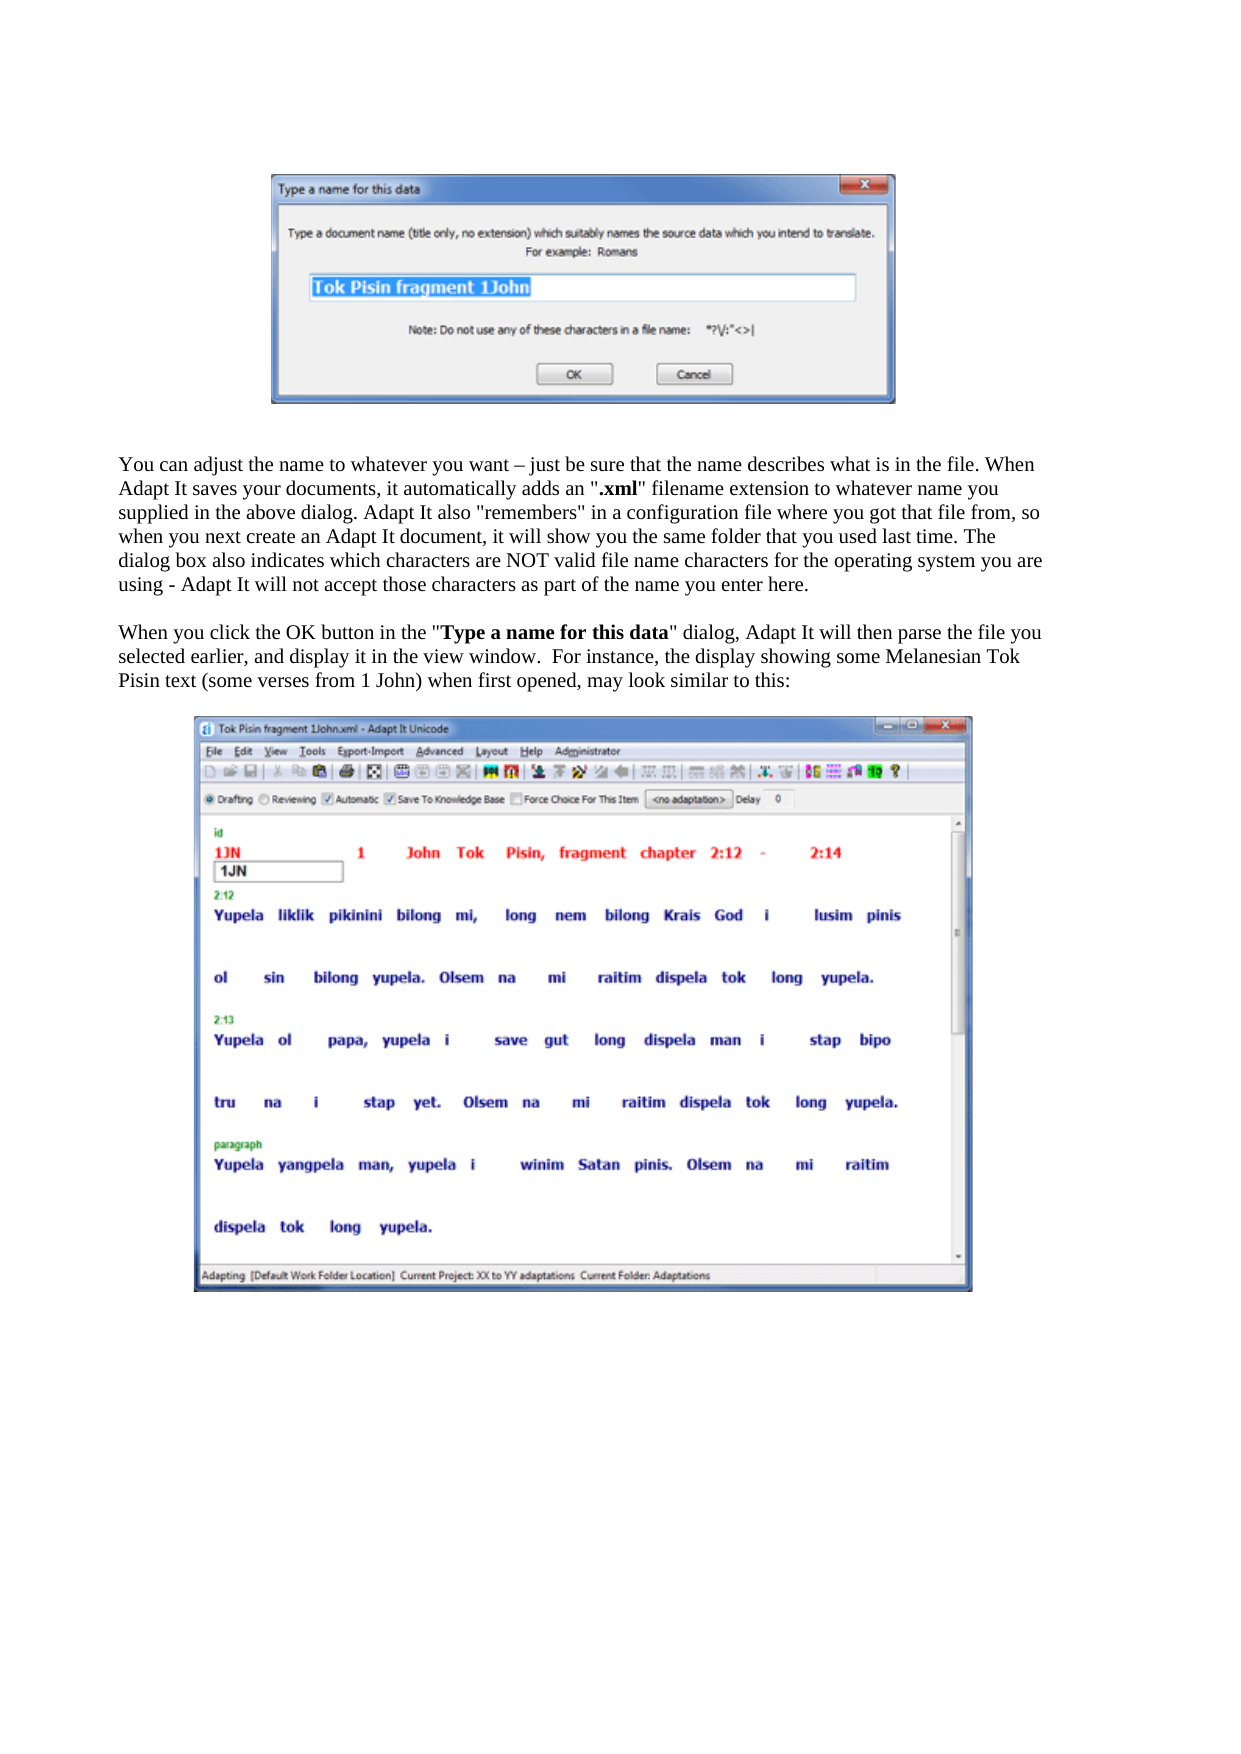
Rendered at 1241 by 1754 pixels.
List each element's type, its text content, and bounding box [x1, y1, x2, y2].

picture [193, 716, 973, 1292]
picture [271, 174, 896, 404]
text You can adjust the name to whatever you want – just be sure that the name describes what is in the file. When Adapt It saves your documents, it automatically adds an ".xml" filename extension to whatever name you supplied in the above dialog. Adapt It also "remembers" in a configuration file where you got that file from, so when you next create an Adapt It document, it will show you the same folder that you used last time. The dialog box also indicates which characters are NOT valid file name characters for the operating system you are using - Adapt It will not accept those characters as part of the name you enter here. [118, 428, 1048, 596]
text When you click the OK button in the "Type a name for this data" dialog, Adapt It will then parse the file you selected earlier, and display it in the view window. For instance, the display showing some Melanesian Tok Pisin text (some verses from 1 John) when first opened, may look similar to this: [118, 620, 1048, 692]
